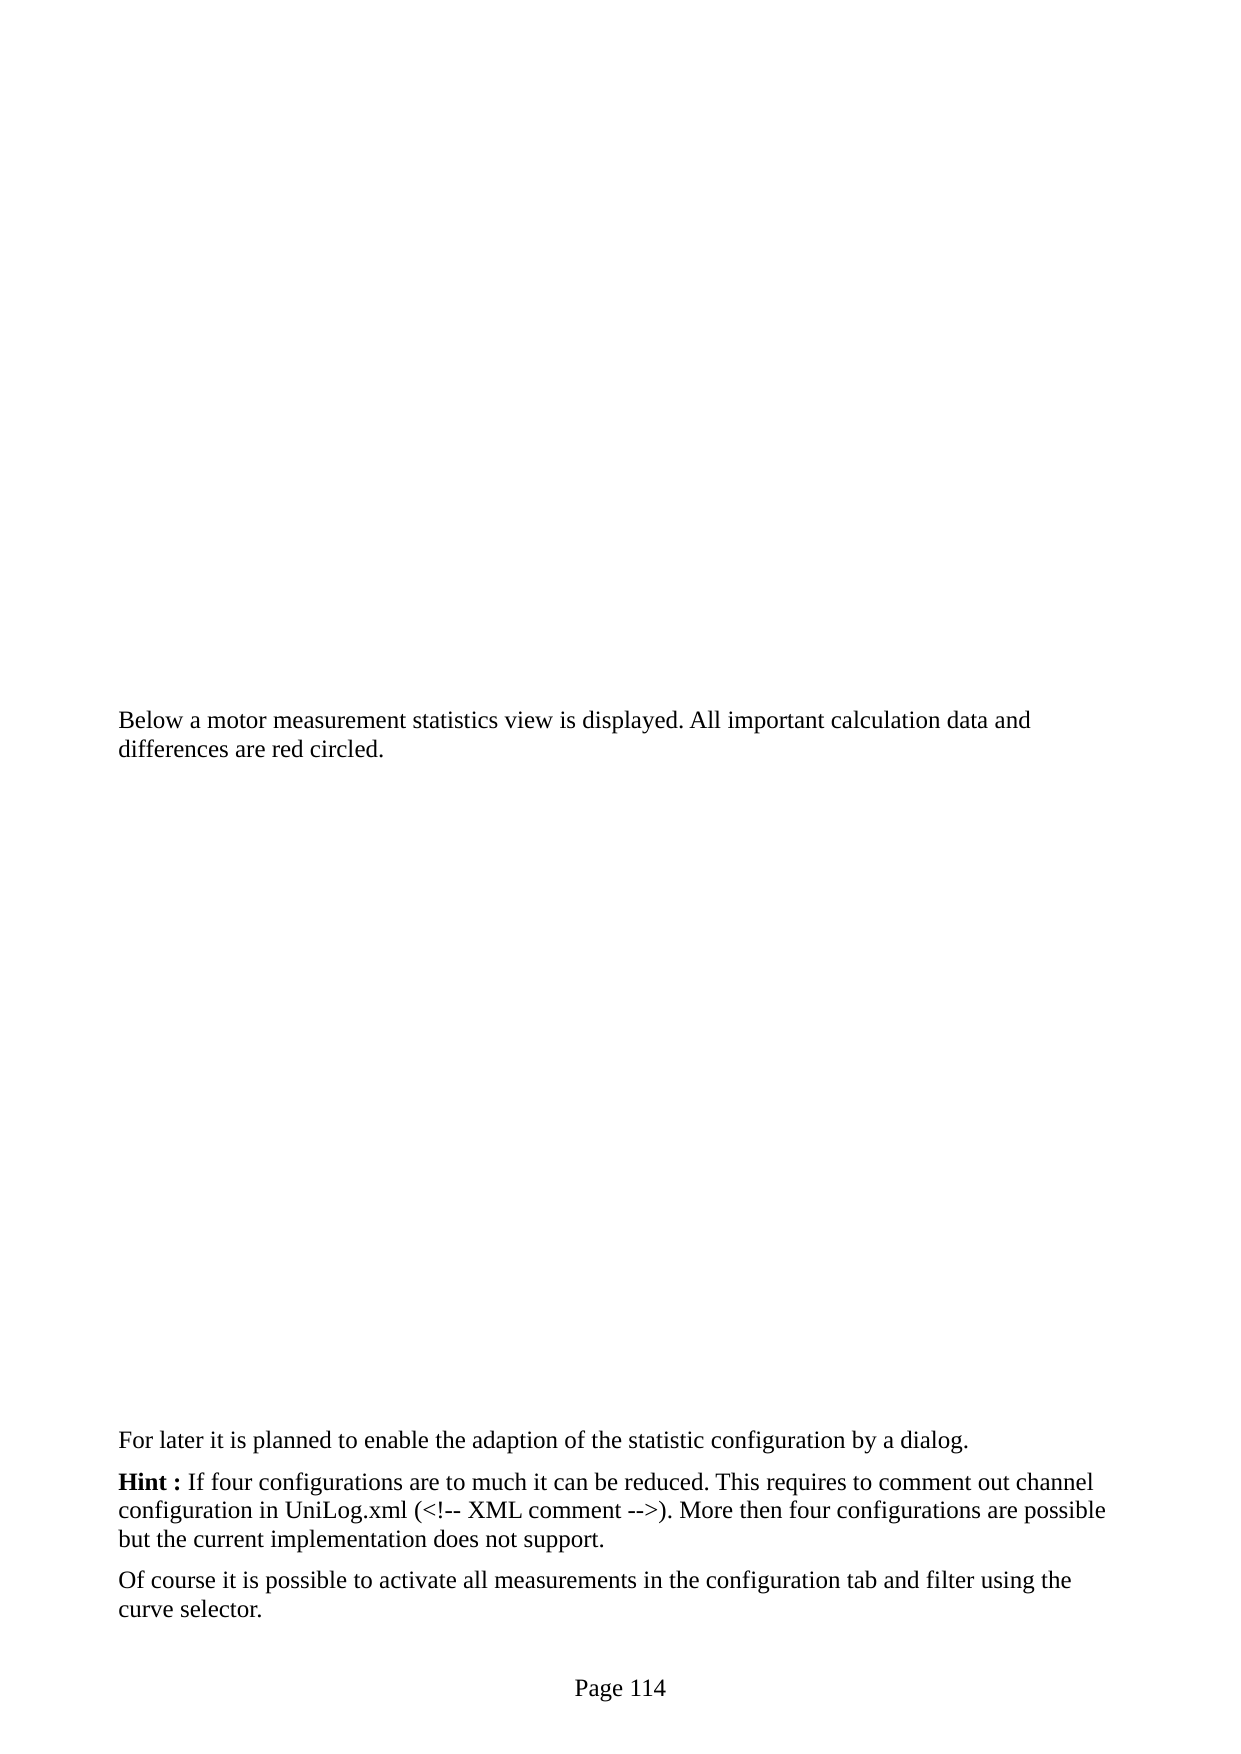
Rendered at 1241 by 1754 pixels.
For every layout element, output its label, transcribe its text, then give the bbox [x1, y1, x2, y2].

text For later it is planned to enable the adaption of the statistic configuration by a dialog. [118, 1426, 1122, 1454]
text Hint : If four configurations are to much it can be reduced. This requires to comment out channel configuration in UniLog.xml (<!-- XML comment -->). More then four configurations are possible but the current implementation does not support. [118, 1467, 1122, 1553]
text Below a motor measurement statistics view is displayed. All important calculation data and differences are red circled. [118, 705, 1122, 763]
text Of course it is possible to activate all measurements in the configuration tab and filter using the curve selector. [118, 1566, 1122, 1623]
